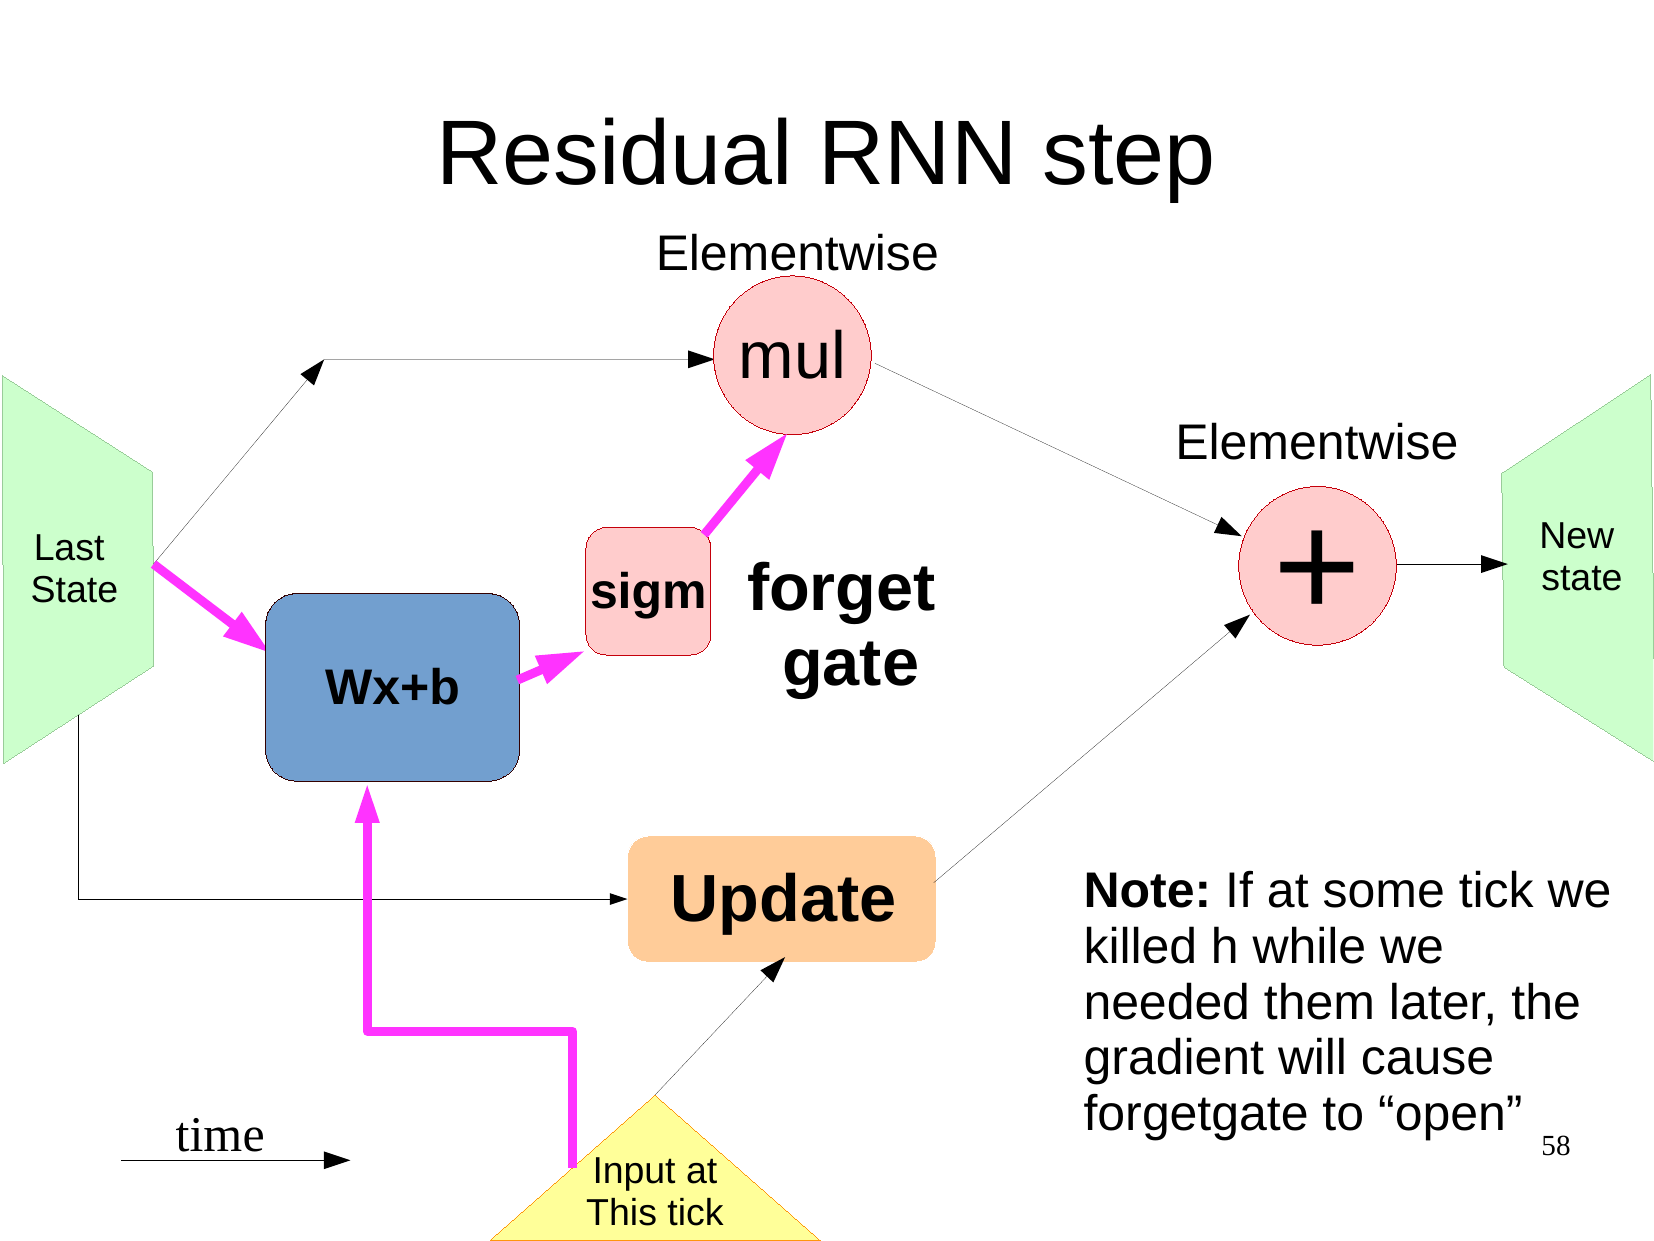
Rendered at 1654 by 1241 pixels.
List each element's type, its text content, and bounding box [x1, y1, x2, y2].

text_box Last State [0, 519, 169, 661]
text_box [1503, 606, 1654, 762]
text_box New state [1483, 507, 1654, 606]
text_box [627, 835, 937, 963]
text_box time [160, 1107, 280, 1164]
text_box [2, 375, 153, 519]
text_box [3, 661, 154, 764]
text_box Elementwise [1160, 406, 1474, 478]
text_box mul [713, 289, 872, 435]
text_box + [1238, 486, 1397, 646]
text_box Last State [158, 547, 169, 569]
text_box Note: If at some tick we killed h while we needed them later, the gradient will cause forgetgate to “open” [1068, 855, 1633, 1152]
text_box sigm [585, 527, 711, 656]
text_box Input at This tick [490, 1095, 821, 1241]
text_box [1501, 374, 1653, 507]
text_box Wx+b [265, 593, 520, 782]
title Residual RNN step [82, 49, 1571, 257]
text_box Update [656, 853, 913, 944]
text_box forget gate [732, 542, 970, 707]
text_box Elementwise [640, 217, 954, 289]
